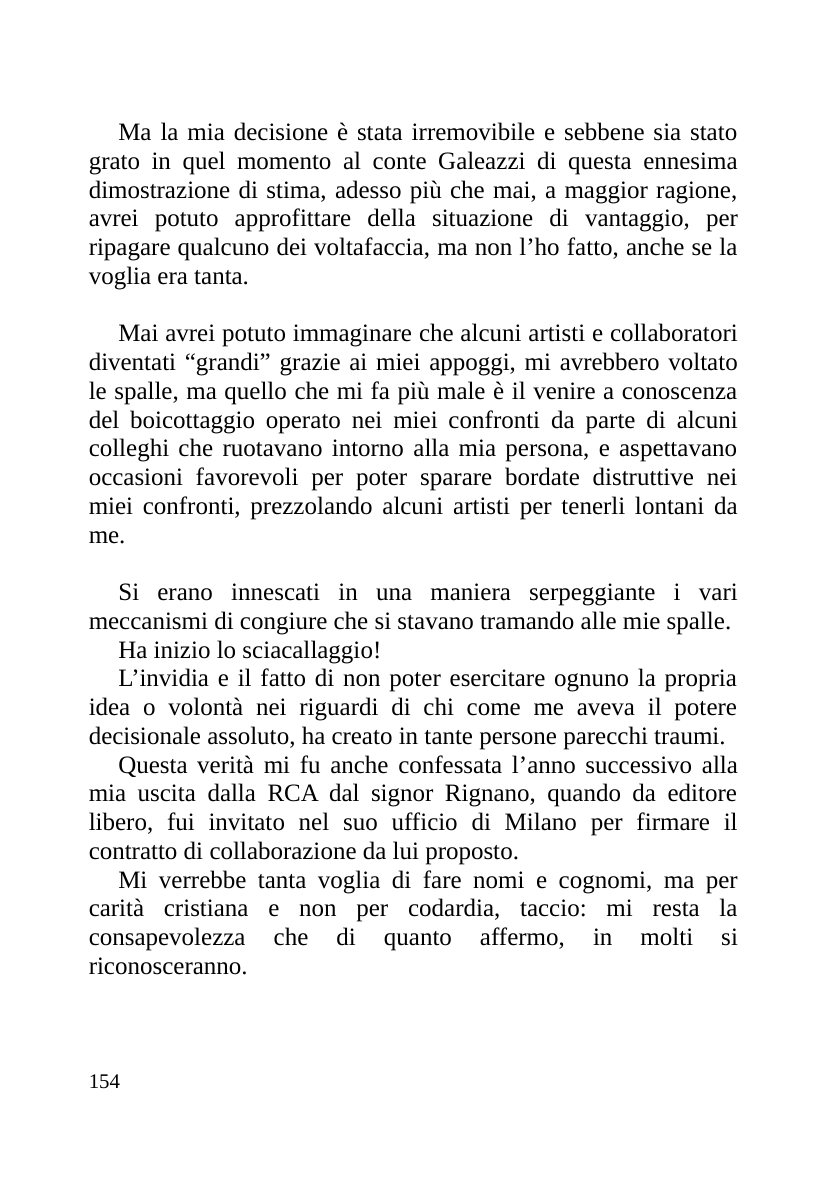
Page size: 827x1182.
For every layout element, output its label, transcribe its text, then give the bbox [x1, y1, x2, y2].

text Ha inizio lo sciacallaggio! [88, 635, 738, 663]
text Si erano innescati in una maniera serpeggiante i vari meccanismi di congiure che si stavano tramando alle mie spalle. [88, 577, 738, 635]
text Mi verrebbe tanta voglia di fare nomi e cognomi, ma per carità cristiana e non per codardia, taccio: mi resta la consapevolezza che di quanto affermo, in molti si riconosceranno. [88, 865, 738, 980]
text Mai avrei potuto immaginare che alcuni artisti e collaboratori diventati “grandi” grazie ai miei appoggi, mi avrebbero voltato le spalle, ma quello che mi fa più male è il venire a conoscenza del boicottaggio operato nei miei confronti da parte di alcuni colleghi che ruotavano intorno alla mia persona, e aspettavano occasioni favorevoli per poter sparare bordate distruttive nei miei confronti, prezzolando alcuni artisti per tenerli lontani da me. [88, 318, 738, 548]
text L’invidia e il fatto di non poter esercitare ognuno la propria idea o volontà nei riguardi di chi come me aveva il potere decisionale assoluto, ha creato in tante persone parecchi traumi. [88, 663, 738, 750]
text Ma la mia decisione è stata irremovibile e sebbene sia stato grato in quel momento al conte Galeazzi di questa ennesima dimostrazione di stima, adesso più che mai, a maggior ragione, avrei potuto approfittare della situazione di vantaggio, per ripagare qualcuno dei voltafaccia, ma non l’ho fatto, anche se la voglia era tanta. [88, 117, 738, 290]
text Questa verità mi fu anche confessata l’anno successivo alla mia uscita dalla RCA dal signor Rignano, quando da editore libero, fui invitato nel suo ufficio di Milano per firmare il contratto di collaborazione da lui proposto. [88, 750, 738, 865]
